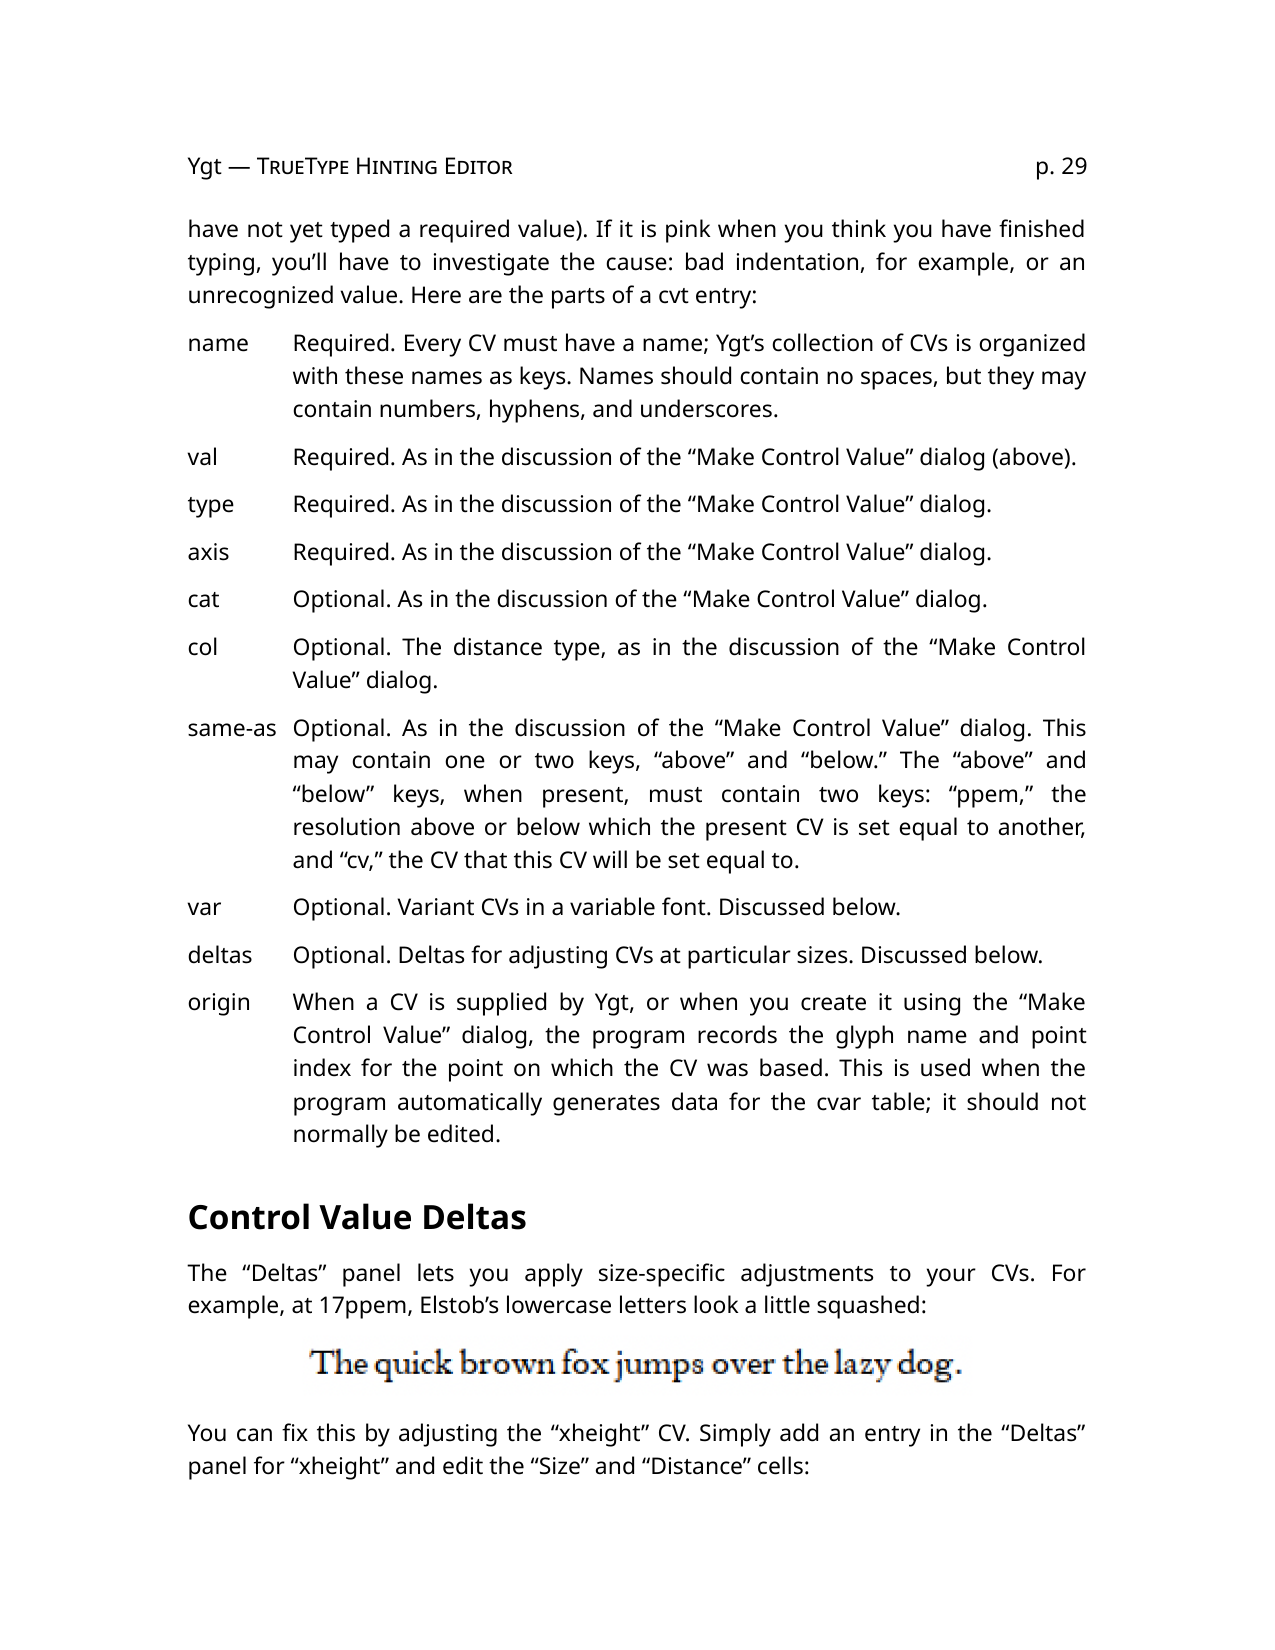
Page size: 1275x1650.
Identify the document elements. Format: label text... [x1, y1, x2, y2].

text You can fix this by adjusting the “xheight” CV. Simply add an entry in the “Deltas” panel for “xheight” and edit the “Size” and “Distance” cells: [187, 1415, 1087, 1481]
text origin When a CV is supplied by Ygt, or when you create it using the “Make Control Value” dialog, the program records the glyph name and point index for the point on which the CV was based. This is used when the program automatically generates data for the cvar table; it should not normally be edited. [187, 984, 1087, 1149]
picture [302, 1335, 973, 1396]
text The “Deltas” panel lets you apply size-specific adjustments to your CVs. For example, at 17ppem, Elstob’s lowercase letters look a little squashed: [187, 1254, 1087, 1321]
text same-as Optional. As in the discussion of the “Make Control Value” dialog. This may contain one or two keys, “above” and “below.” The “above” and “below” keys, when present, must contain two keys: “ppem,” the resolution above or below which the present CV is set equal to another, and “cv,” the CV that this CV will be set equal to. [187, 709, 1087, 875]
text var Optional. Variant CVs in a variable font. Discussed below. [187, 889, 1087, 922]
subtitle Control Value Deltas [187, 1194, 1087, 1239]
text val Required. As in the discussion of the “Make Control Value” dialog (above). [187, 438, 1087, 472]
text deltas Optional. Deltas for adjusting CVs at particular sizes. Discussed below. [187, 937, 1087, 970]
text cat Optional. As in the discussion of the “Make Control Value” dialog. [187, 581, 1087, 614]
text name Required. Every CV must have a name; Ygt’s collection of CVs is organized with these names as keys. Names should contain no spaces, but they may contain numbers, hyphens, and underscores. [187, 325, 1087, 424]
text type Required. As in the discussion of the “Make Control Value” dialog. [187, 486, 1087, 519]
text col Optional. The distance type, as in the discussion of the “Make Control Value” dialog. [187, 629, 1087, 695]
text have not yet typed a required value). If it is pink when you think you have finished typing, you’ll have to investigate the cause: bad indentation, for example, or an unrecognized value. Here are the parts of a cvt entry: [187, 211, 1087, 310]
text axis Required. As in the discussion of the “Make Control Value” dialog. [187, 534, 1087, 567]
